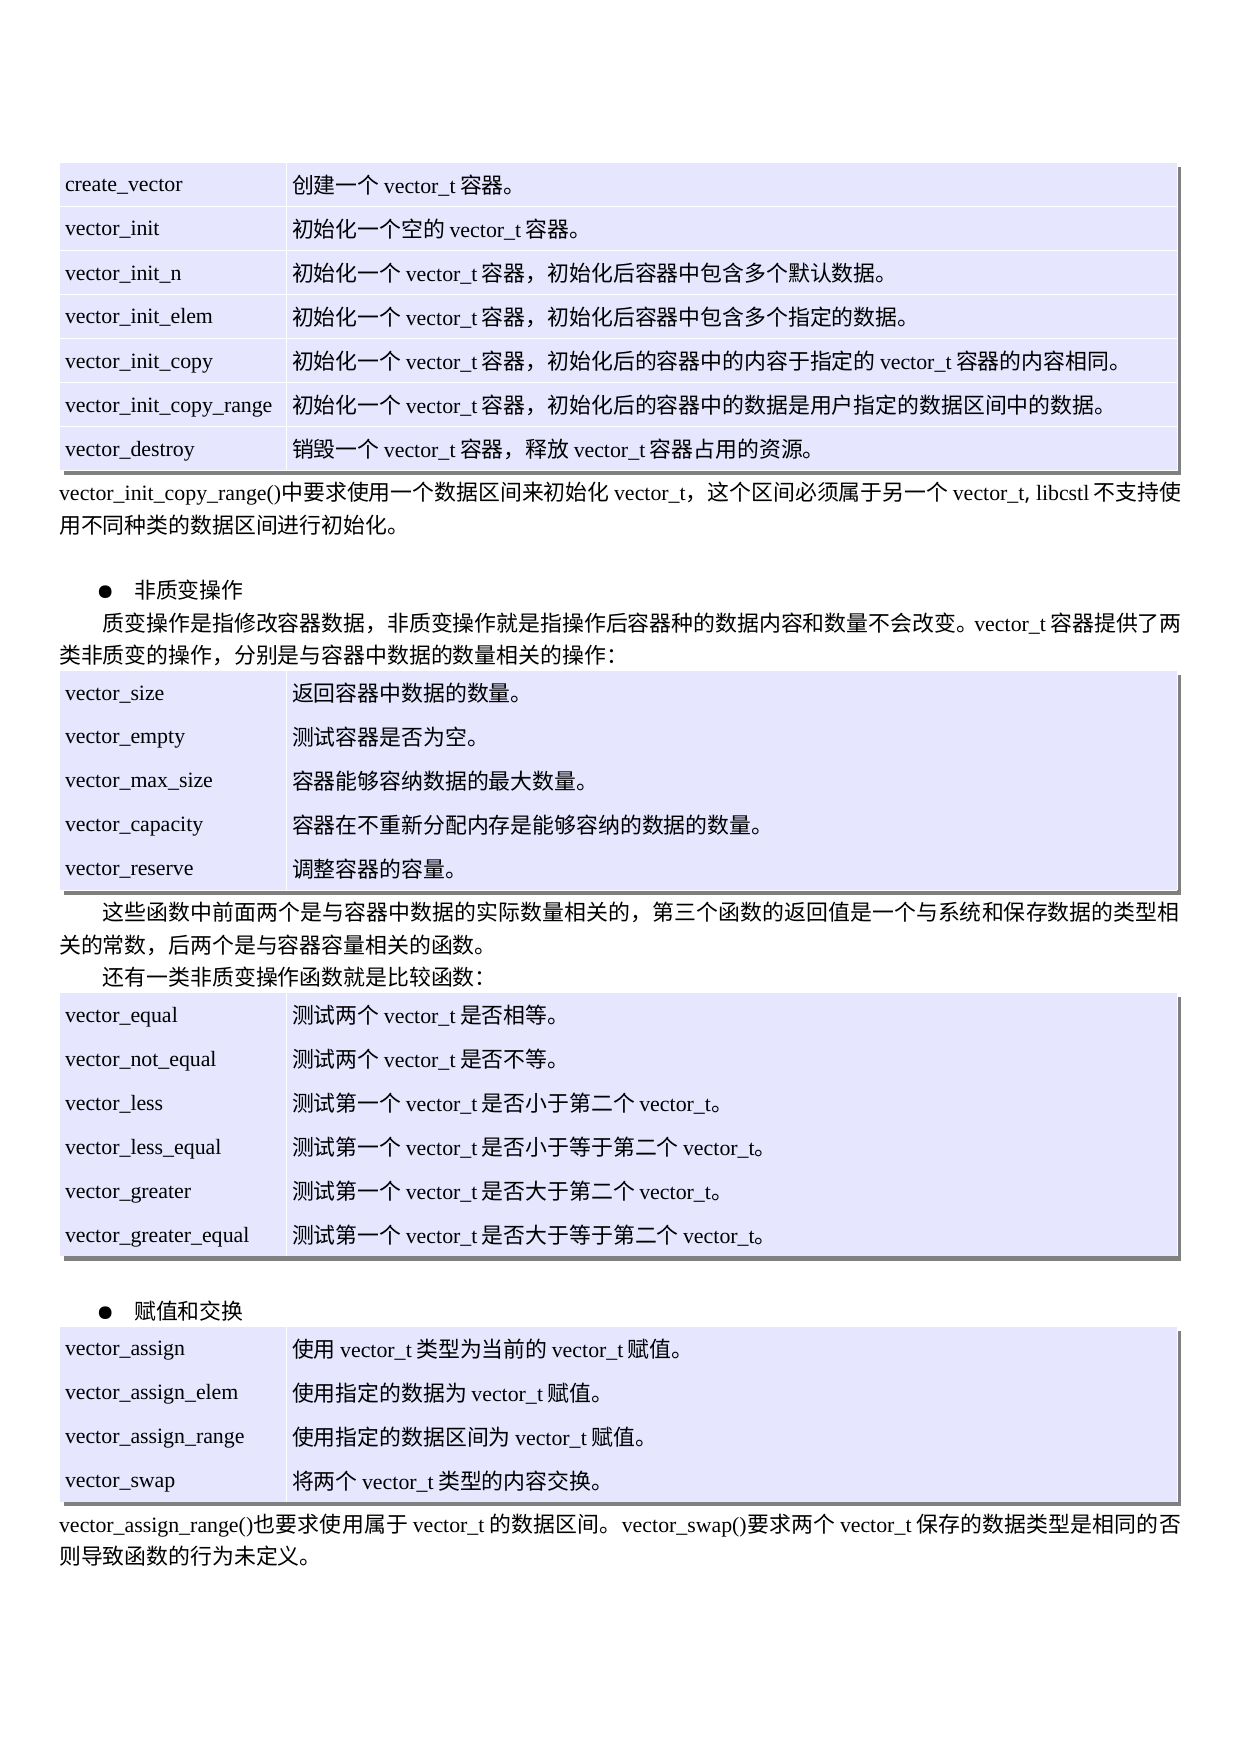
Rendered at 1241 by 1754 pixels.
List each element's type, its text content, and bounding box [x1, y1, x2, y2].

table_header 创建一个vector_t容器。 [287, 163, 1177, 206]
table_header 测试两个vector_t是否相等。 [287, 993, 1177, 1036]
table_cell vector_capacity [60, 802, 286, 846]
text vector_init_copy_range()中要求使用一个数据区间来初始化vector_t，这个区间必须属于另一个vector_t, libcstl不支持使用不同种类的数据区间进行初始化。 [59, 475, 1181, 540]
table_cell 初始化一个vector_t容器，初始化后的容器中的内容于指定的vector_t容器的内容相同。 [287, 339, 1177, 382]
table_cell 使用指定的数据为vector_t赋值。 [287, 1370, 1177, 1414]
table_cell vector_empty [60, 714, 286, 758]
table_cell 测试第一个vector_t是否大于第二个vector_t。 [287, 1168, 1177, 1212]
table_cell vector_max_size [60, 758, 286, 802]
table_cell 销毁一个vector_t容器，释放vector_t容器占用的资源。 [287, 427, 1177, 470]
table_cell 测试容器是否为空。 [287, 714, 1177, 758]
table_cell vector_assign_range [60, 1414, 286, 1458]
list 赋值和交换 [96, 1293, 1181, 1326]
text 质变操作是指修改容器数据，非质变操作就是指操作后容器种的数据内容和数量不会改变。vector_t容器提供了两类非质变的操作，分别是与容器中数据的数量相关的操作： [59, 605, 1181, 670]
table_cell 初始化一个vector_t容器，初始化后容器中包含多个指定的数据。 [287, 295, 1177, 338]
table_cell 测试第一个vector_t是否小于第二个vector_t。 [287, 1080, 1177, 1124]
table_cell vector_less_equal [60, 1124, 286, 1168]
table_cell 测试第一个vector_t是否小于等于第二个vector_t。 [287, 1124, 1177, 1168]
table_cell vector_swap [60, 1458, 286, 1502]
table_header 返回容器中数据的数量。 [287, 671, 1177, 714]
text 这些函数中前面两个是与容器中数据的实际数量相关的，第三个函数的返回值是一个与系统和保存数据的类型相关的常数，后两个是与容器容量相关的函数。 [59, 895, 1181, 960]
table_cell vector_destroy [60, 427, 286, 470]
table_cell 调整容器的容量。 [287, 846, 1177, 890]
table_header 使用vector_t类型为当前的vector_t赋值。 [287, 1327, 1177, 1370]
table_cell vector_greater [60, 1168, 286, 1212]
table_cell 容器在不重新分配内存是能够容纳的数据的数量。 [287, 802, 1177, 846]
text 还有一类非质变操作函数就是比较函数： [59, 960, 1181, 992]
text vector_assign_range()也要求使用属于vector_t的数据区间。vector_swap()要求两个vector_t保存的数据类型是相同的否则导致函数的行为未定义。 [59, 1506, 1181, 1571]
table_header vector_equal [60, 993, 286, 1036]
table_cell 初始化一个空的vector_t容器。 [287, 207, 1177, 250]
table_header create_vector [60, 163, 286, 206]
table_cell 测试两个vector_t是否不等。 [287, 1036, 1177, 1080]
table_header vector_size [60, 671, 286, 714]
table_cell vector_init_copy [60, 339, 286, 382]
table_cell vector_not_equal [60, 1036, 286, 1080]
table_cell 使用指定的数据区间为vector_t赋值。 [287, 1414, 1177, 1458]
table_cell vector_assign_elem [60, 1370, 286, 1414]
table_cell vector_init_elem [60, 295, 286, 338]
table_cell vector_reserve [60, 846, 286, 890]
table_cell 初始化一个vector_t容器，初始化后容器中包含多个默认数据。 [287, 251, 1177, 294]
table_cell vector_init_n [60, 251, 286, 294]
table_header vector_assign [60, 1327, 286, 1370]
table_cell vector_less [60, 1080, 286, 1124]
table_cell vector_greater_equal [60, 1212, 286, 1256]
list 非质变操作 [96, 573, 1181, 605]
table_cell 测试第一个vector_t是否大于等于第二个vector_t。 [287, 1212, 1177, 1256]
table_cell 将两个vector_t类型的内容交换。 [287, 1458, 1177, 1502]
table_cell 容器能够容纳数据的最大数量。 [287, 758, 1177, 802]
table_cell vector_init_copy_range [60, 383, 286, 426]
table_cell vector_init [60, 207, 286, 250]
table_cell 初始化一个vector_t容器，初始化后的容器中的数据是用户指定的数据区间中的数据。 [287, 383, 1177, 426]
